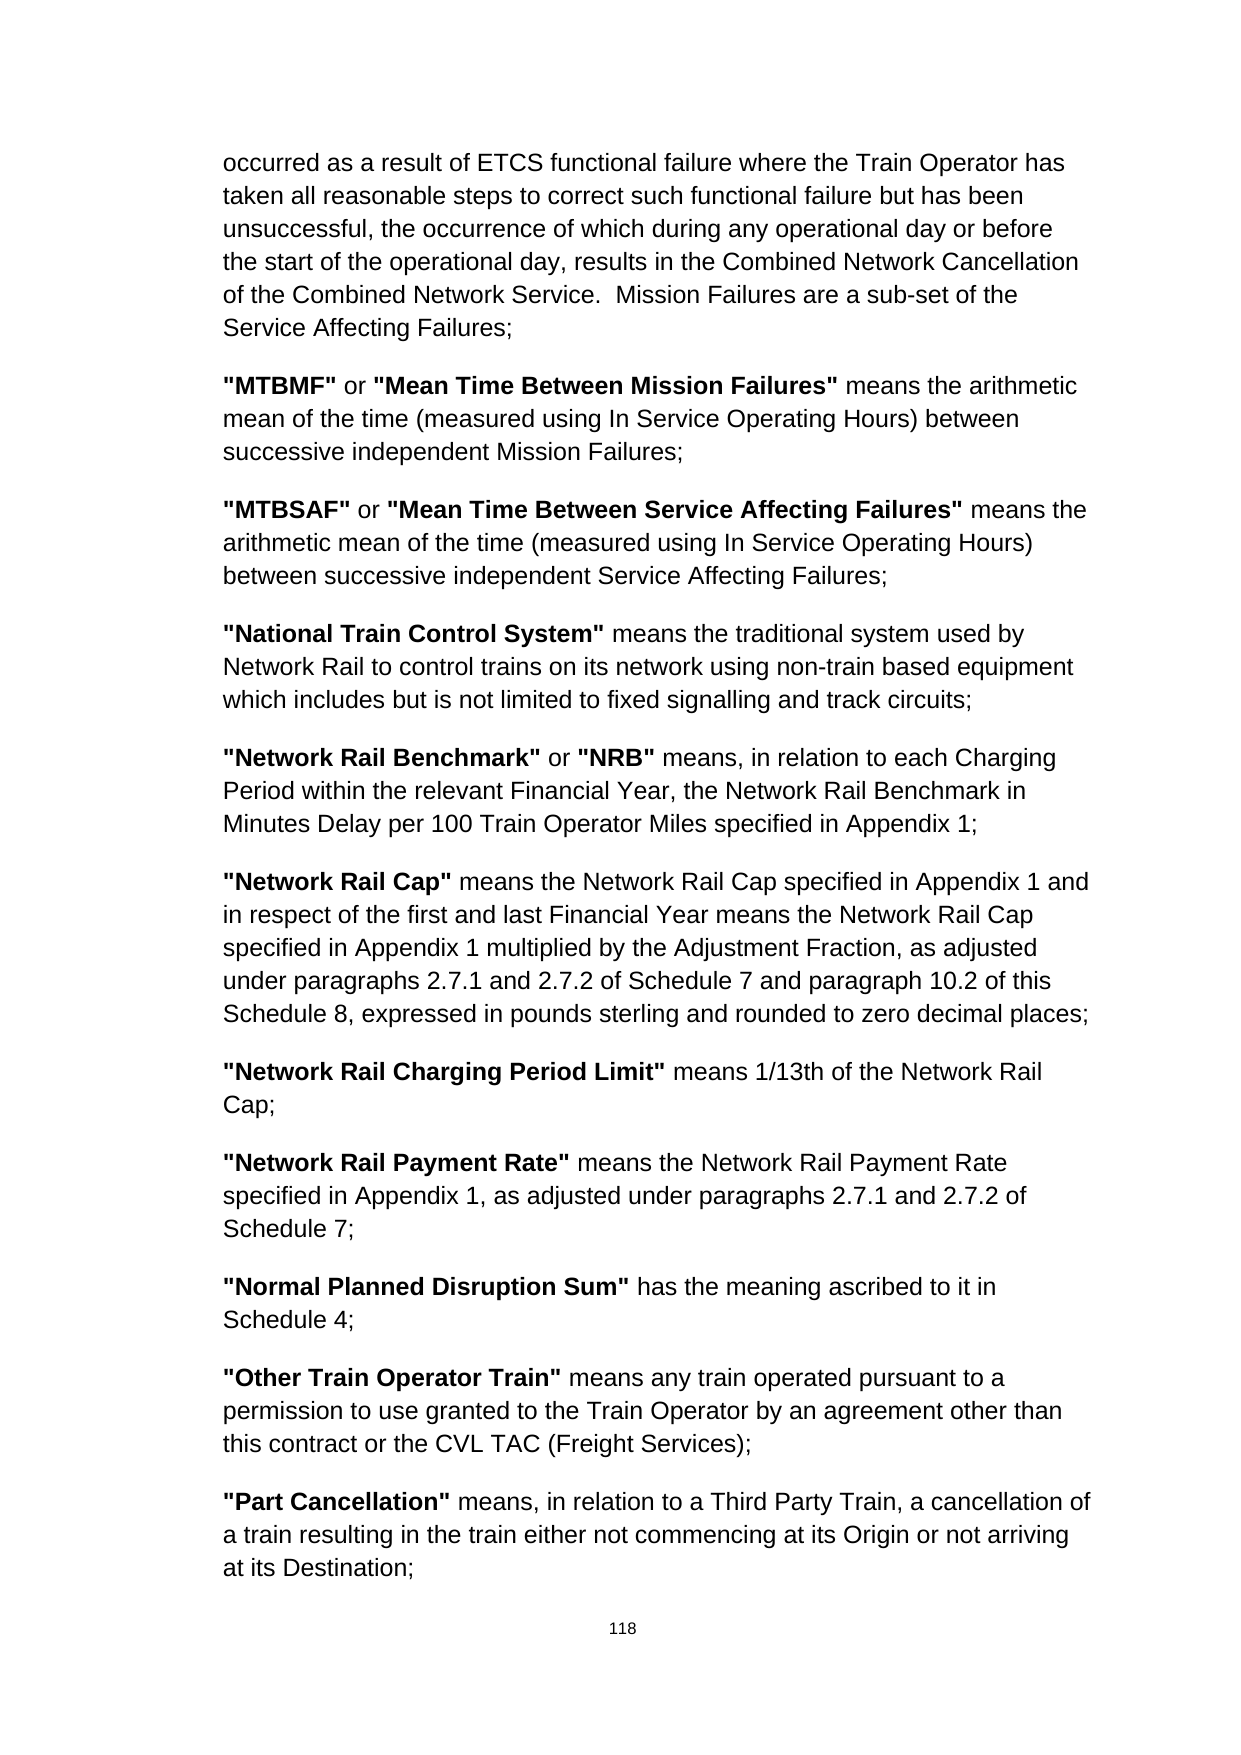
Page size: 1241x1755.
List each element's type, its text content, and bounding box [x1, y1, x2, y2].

text "Network Rail Payment Rate" means the Network Rail Payment Rate specified in Appendix 1, as adjusted under paragraphs 2.7.1 and 2.7.2 of Schedule 7; [223, 1148, 1093, 1243]
text "Network Rail Charging Period Limit" means 1/13th of the Network Rail Cap; [223, 1057, 1093, 1119]
text "National Train Control System" means the traditional system used by Network Rail to control trains on its network using non-train based equipment which includes but is not limited to fixed signalling and track circuits; [223, 619, 1093, 714]
text "Normal Planned Disruption Sum" has the meaning ascribed to it in Schedule 4; [223, 1272, 1093, 1334]
text "Other Train Operator Train" means any train operated pursuant to a permission to use granted to the Train Operator by an agreement other than this contract or the CVL TAC (Freight Services); [223, 1363, 1093, 1458]
text occurred as a result of ETCS functional failure where the Train Operator has taken all reasonable steps to correct such functional failure but has been unsuccessful, the occurrence of which during any operational day or before the start of the operational day, results in the Combined Network Cancellation of the Combined Network Service. Mission Failures are a sub-set of the Service Affecting Failures; [223, 148, 1093, 342]
text "Network Rail Benchmark" or "NRB" means, in relation to each Charging Period within the relevant Financial Year, the Network Rail Benchmark in Minutes Delay per 100 Train Operator Miles specified in Appendix 1; [223, 743, 1093, 838]
text "Part Cancellation" means, in relation to a Third Party Train, a cancellation of a train resulting in the train either not commencing at its Origin or not arriving at its Destination; [223, 1487, 1093, 1582]
text "Network Rail Cap" means the Network Rail Cap specified in Appendix 1 and in respect of the first and last Financial Year means the Network Rail Cap specified in Appendix 1 multiplied by the Adjustment Fraction, as adjusted under paragraphs 2.7.1 and 2.7.2 of Schedule 7 and paragraph 10.2 of this Schedule 8, expressed in pounds sterling and rounded to zero decimal places; [223, 867, 1093, 1028]
text "MTBSAF" or "Mean Time Between Service Affecting Failures" means the arithmetic mean of the time (measured using In Service Operating Hours) between successive independent Service Affecting Failures; [223, 495, 1093, 590]
text "MTBMF" or "Mean Time Between Mission Failures" means the arithmetic mean of the time (measured using In Service Operating Hours) between successive independent Mission Failures; [223, 371, 1093, 466]
